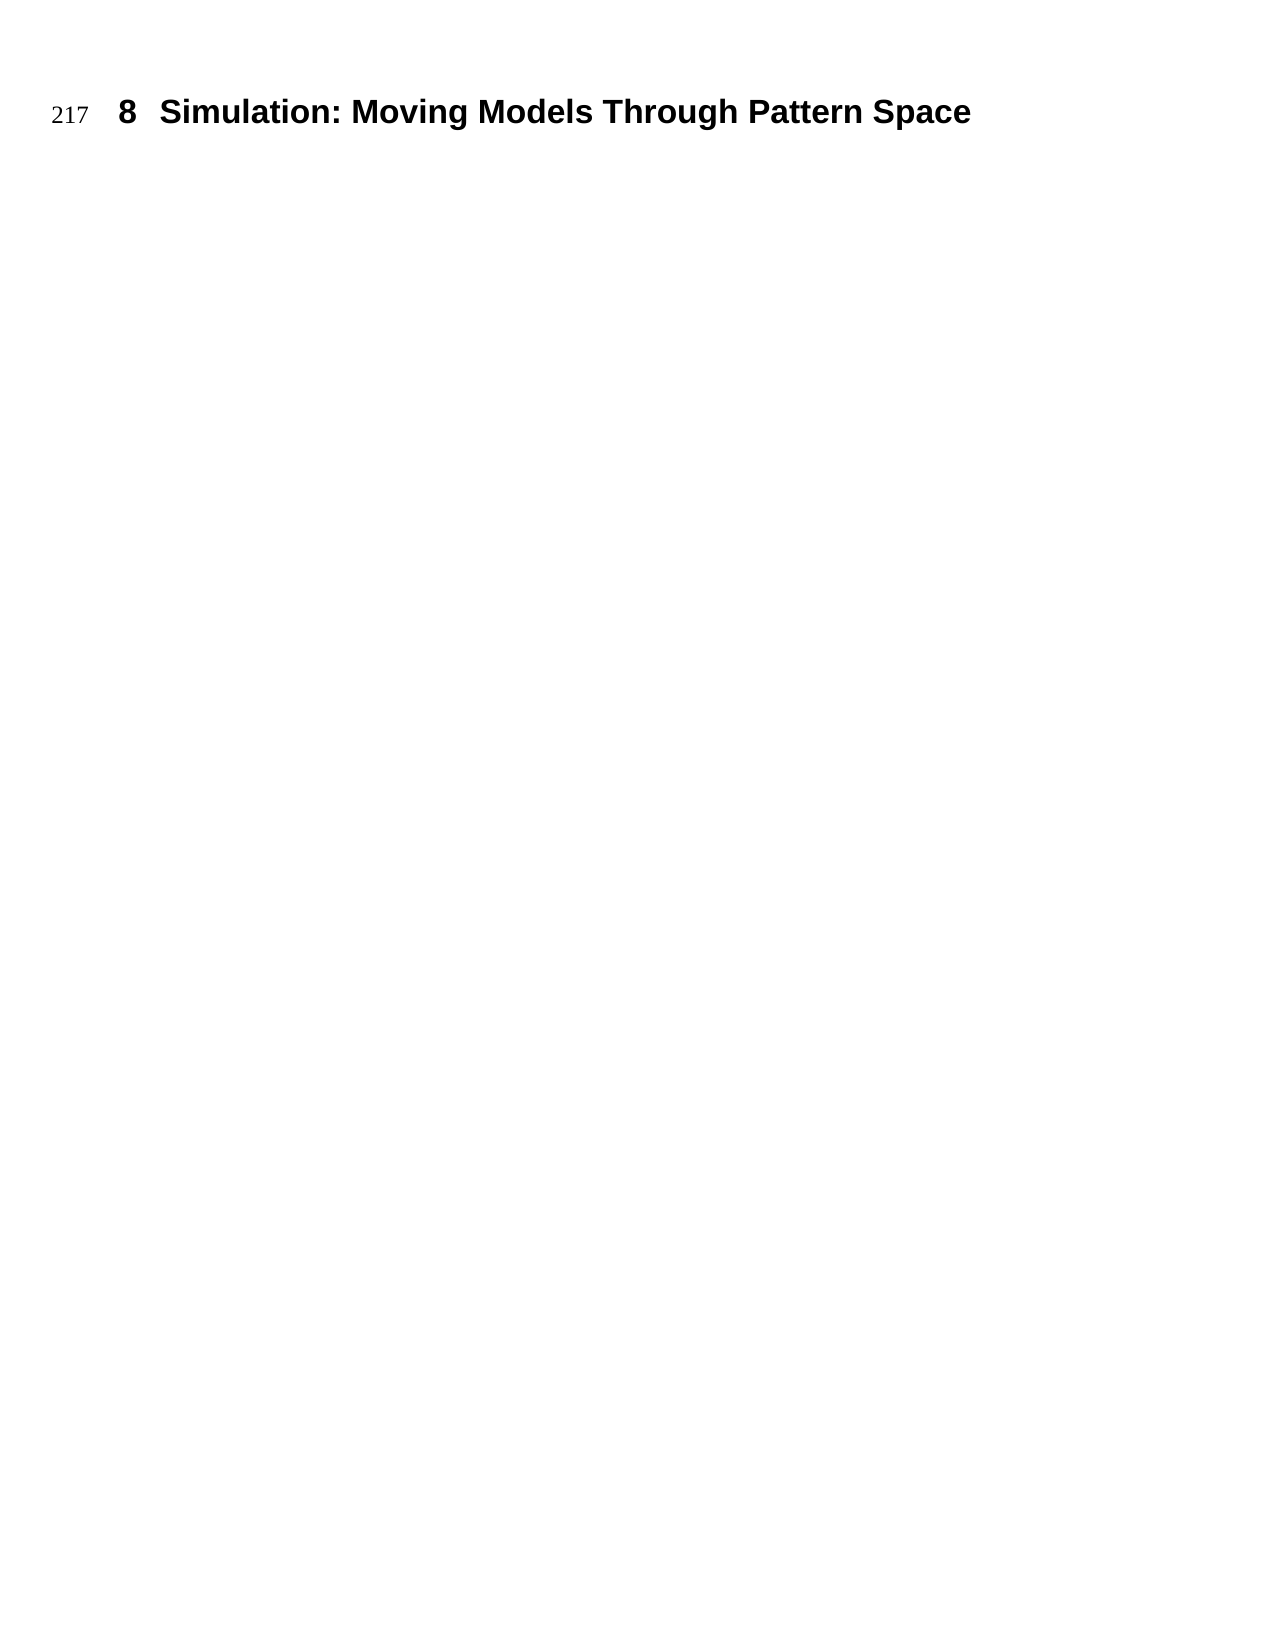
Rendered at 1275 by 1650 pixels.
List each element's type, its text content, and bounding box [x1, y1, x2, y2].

subtitle Simulation: Moving Models Through Pattern Space [118, 92, 1216, 131]
